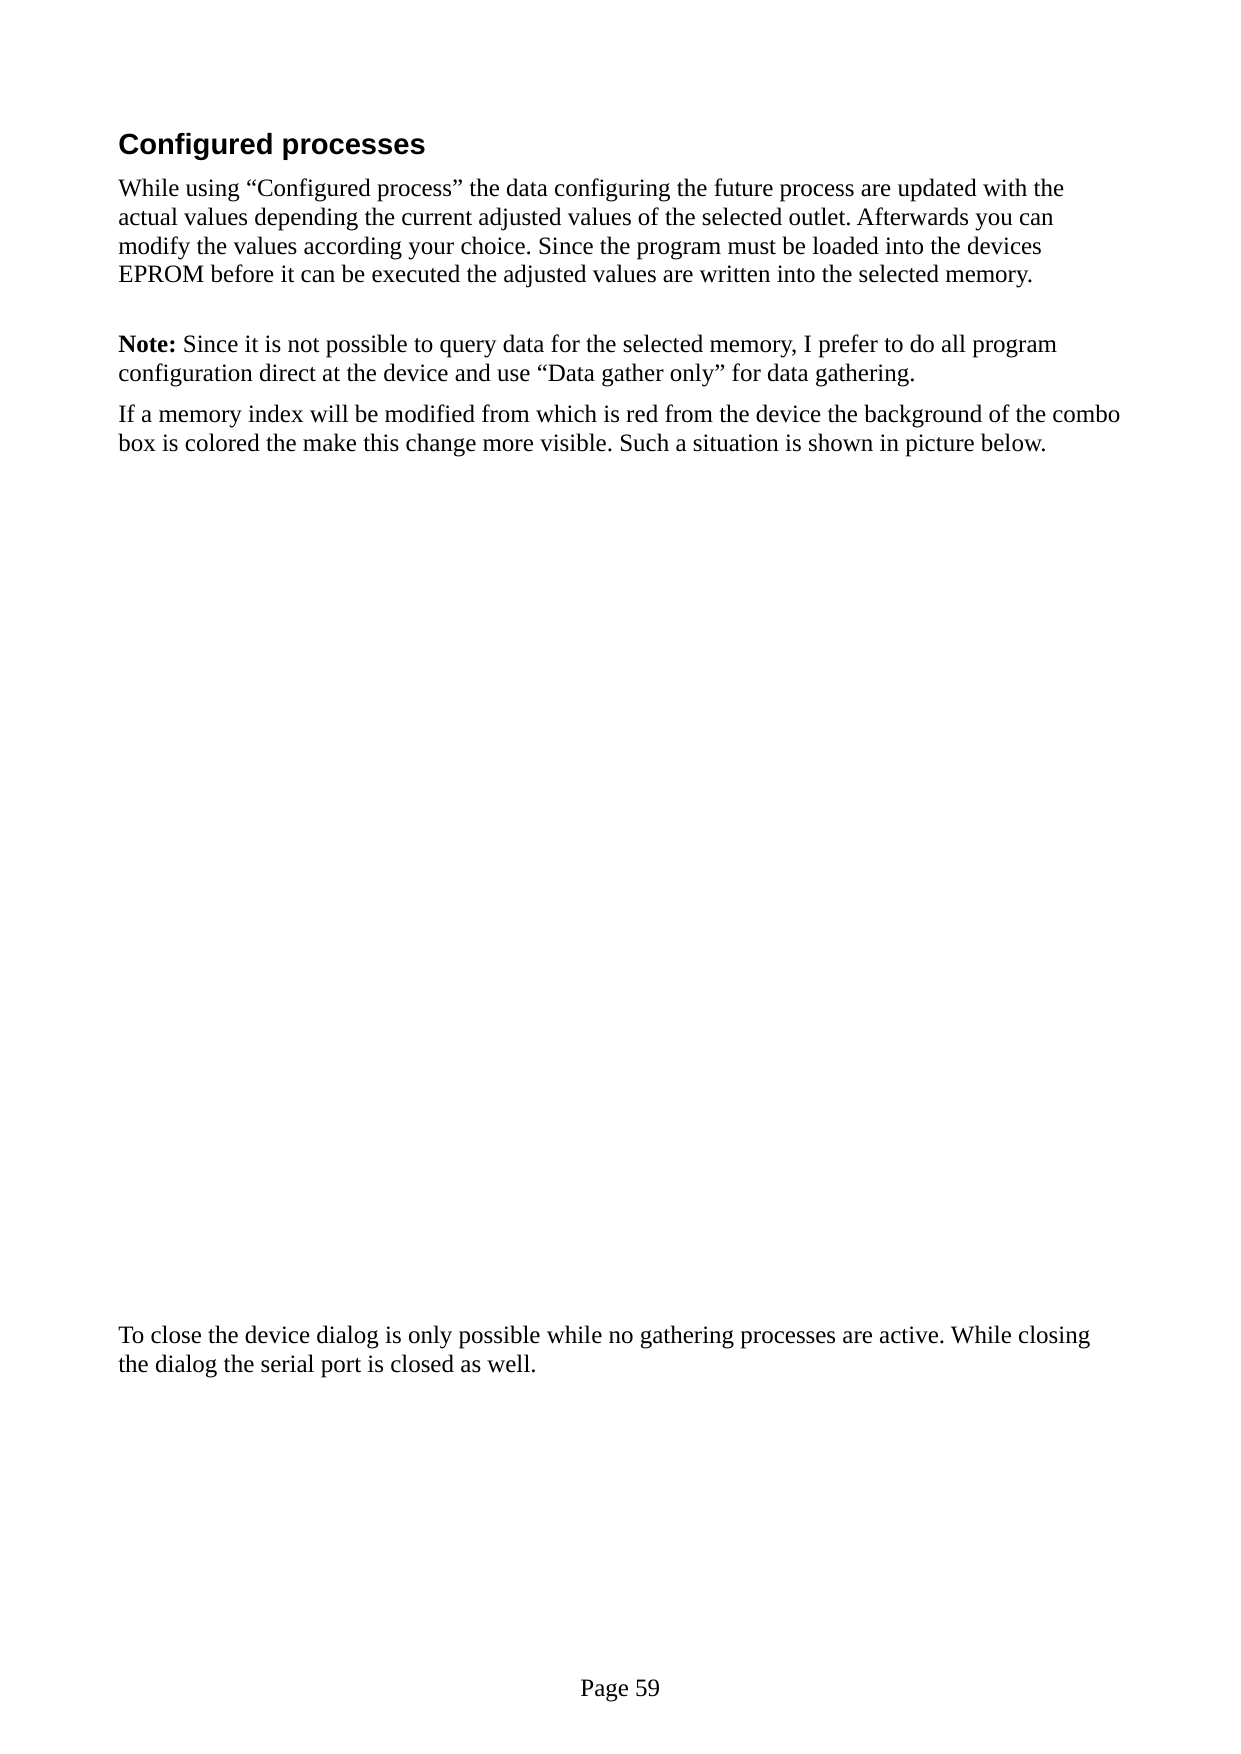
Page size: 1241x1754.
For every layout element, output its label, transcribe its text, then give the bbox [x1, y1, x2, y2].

text If a memory index will be modified from which is red from the device the background of the combo box is colored the make this change more visible. Such a situation is shown in picture below. [118, 399, 1122, 486]
text While using “Configured process” the data configuring the future process are updated with the actual values depending the current adjusted values of the selected outlet. Afterwards you can modify the values according your choice. Since the program must be loaded into the devices EPROM before it can be executed the adjusted values are written into the selected memory. [118, 173, 1122, 317]
text Note: Since it is not possible to query data for the selected memory, I prefer to do all program configuration direct at the device and use “Data gather only” for data gathering. [118, 329, 1122, 387]
subtitle Configured processes [118, 127, 1122, 161]
text To close the device dialog is only possible while no gathering processes are active. While closing the dialog the serial port is closed as well. [118, 1321, 1122, 1378]
